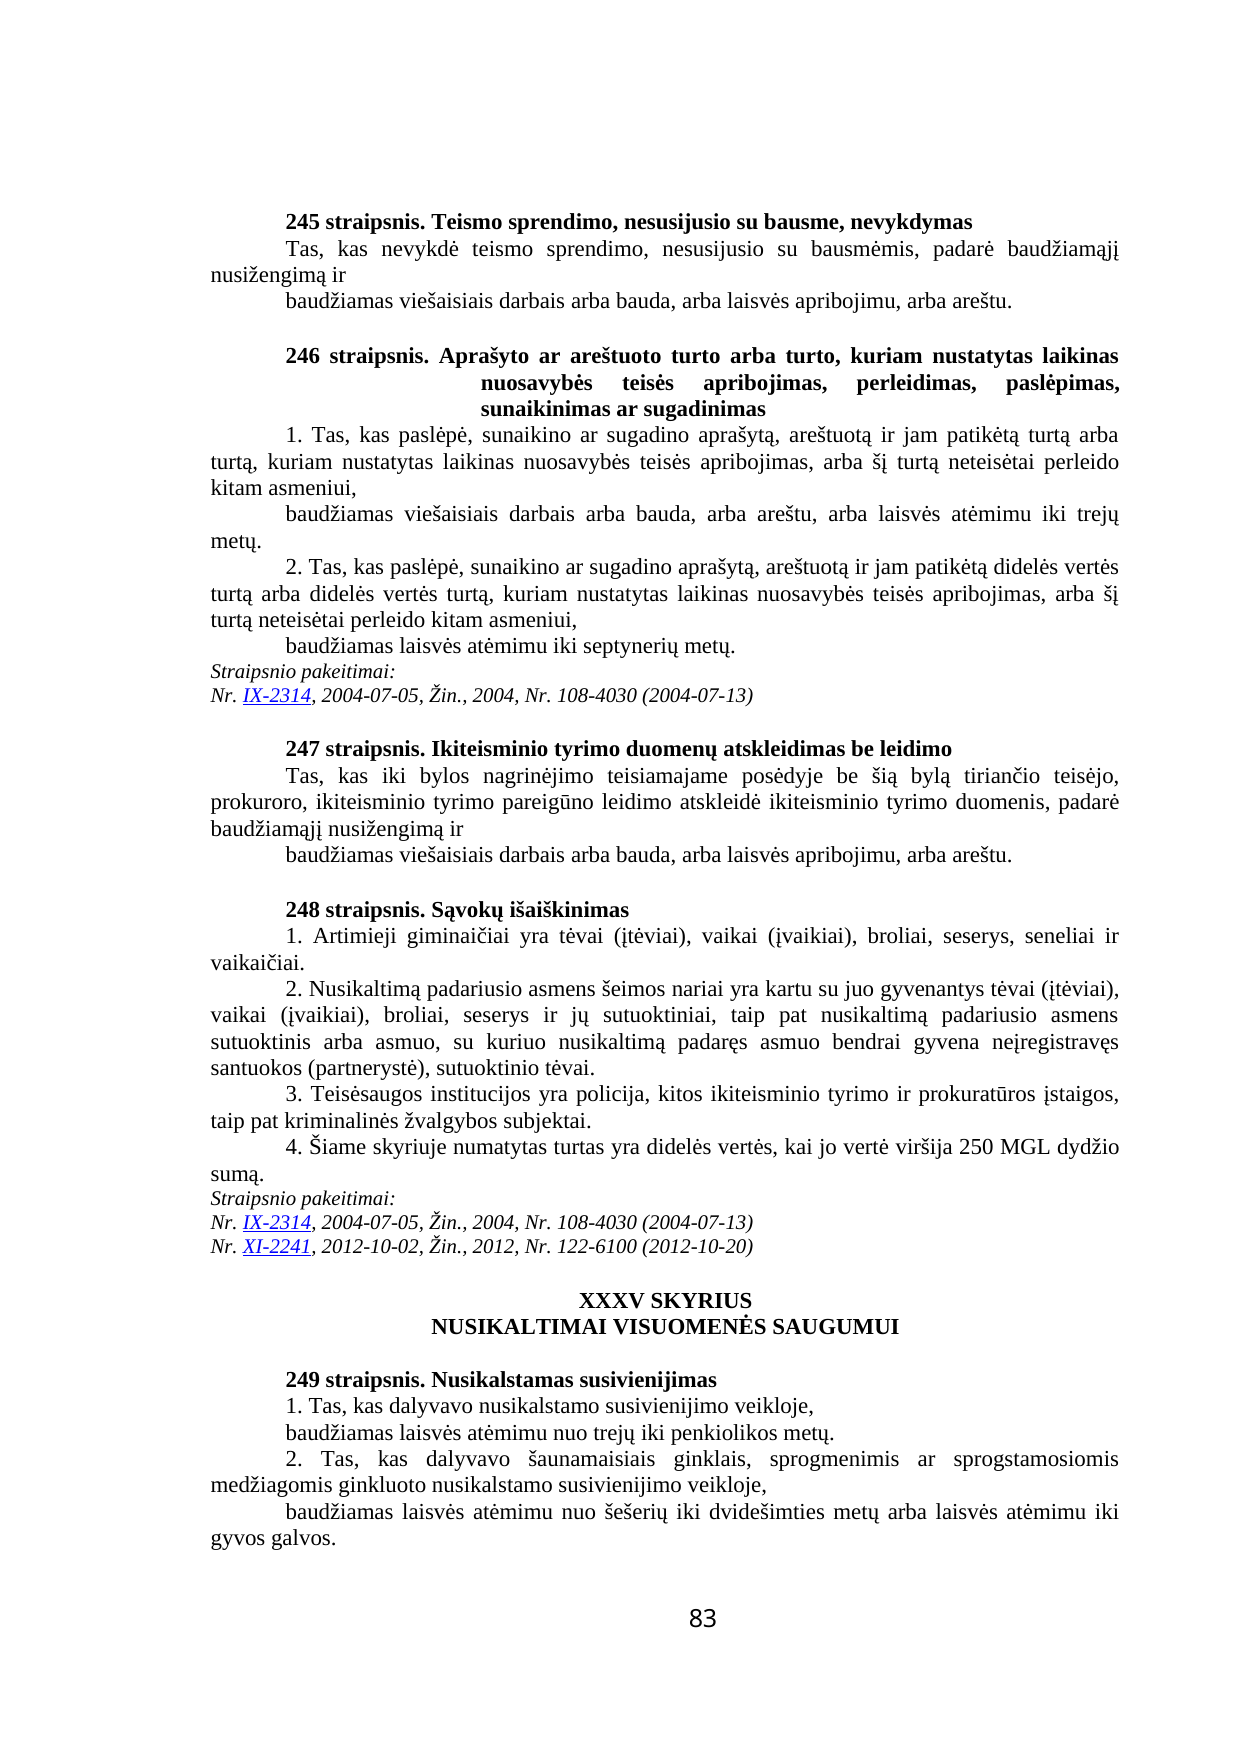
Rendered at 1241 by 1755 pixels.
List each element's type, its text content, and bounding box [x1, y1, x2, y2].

text Straipsnio pakeitimai: [210, 1186, 1120, 1210]
text 4. Šiame skyriuje numatytas turtas yra didelės vertės, kai jo vertė viršija 250 MGL dydžio sumą. [210, 1133, 1120, 1186]
text Nr. XI-2241, 2012-10-02, Žin., 2012, Nr. 122-6100 (2012-10-20) [210, 1234, 1120, 1258]
text baudžiamas viešaisiais darbais arba bauda, arba laisvės apribojimu, arba areštu. [210, 287, 1120, 314]
text 248 straipsnis. Sąvokų išaiškinimas [210, 896, 1120, 922]
text 246 straipsnis. Aprašyto ar areštuoto turto arba turto, kuriam nustatytas laikinas nuosavybės teisės apribojimas, perleidimas, paslėpimas, sunaikinimas ar sugadinimas [285, 342, 1120, 421]
text Nr. IX-2314, 2004-07-05, Žin., 2004, Nr. 108-4030 (2004-07-13) [210, 683, 1120, 707]
text baudžiamas laisvės atėmimu iki septynerių metų. [210, 632, 1120, 659]
text baudžiamas laisvės atėmimu nuo šešerių iki dvidešimties metų arba laisvės atėmimu iki gyvos galvos. [210, 1498, 1120, 1550]
text 1. Artimieji giminaičiai yra tėvai (įtėviai), vaikai (įvaikiai), broliai, seserys, seneliai ir vaikaičiai. [210, 922, 1120, 975]
text 245 straipsnis. Teismo sprendimo, nesusijusio su bausme, nevykdymas [210, 208, 1120, 234]
text 1. Tas, kas paslėpė, sunaikino ar sugadino aprašytą, areštuotą ir jam patikėtą turtą arba turtą, kuriam nustatytas laikinas nuosavybės teisės apribojimas, arba šį turtą neteisėtai perleido kitam asmeniui, [210, 421, 1120, 501]
text baudžiamas laisvės atėmimu nuo trejų iki penkiolikos metų. [210, 1419, 1120, 1445]
text Straipsnio pakeitimai: [210, 659, 1120, 683]
text 2. Tas, kas dalyvavo šaunamaisiais ginklais, sprogmenimis ar sprogstamosiomis medžiagomis ginkluoto nusikalstamo susivienijimo veikloje, [210, 1445, 1120, 1498]
text Tas, kas nevykdė teismo sprendimo, nesusijusio su bausmėmis, padarė baudžiamąjį nusižengimą ir [210, 234, 1120, 287]
text baudžiamas viešaisiais darbais arba bauda, arba laisvės apribojimu, arba areštu. [210, 841, 1120, 867]
text 3. Teisėsaugos institucijos yra policija, kitos ikiteisminio tyrimo ir prokuratūros įstaigos, taip pat kriminalinės žvalgybos subjektai. [210, 1081, 1120, 1133]
text 2. Tas, kas paslėpė, sunaikino ar sugadino aprašytą, areštuotą ir jam patikėtą didelės vertės turtą arba didelės vertės turtą, kuriam nustatytas laikinas nuosavybės teisės apribojimas, arba šį turtą neteisėtai perleido kitam asmeniui, [210, 553, 1120, 632]
text XXXV SKYRIUS [210, 1287, 1120, 1313]
text Tas, kas iki bylos nagrinėjimo teisiamajame posėdyje be šią bylą tiriančio teisėjo, prokuroro, ikiteisminio tyrimo pareigūno leidimo atskleidė ikiteisminio tyrimo duomenis, padarė baudžiamąjį nusižengimą ir [210, 762, 1120, 841]
text baudžiamas viešaisiais darbais arba bauda, arba areštu, arba laisvės atėmimu iki trejų metų. [210, 501, 1120, 553]
text Nr. IX-2314, 2004-07-05, Žin., 2004, Nr. 108-4030 (2004-07-13) [210, 1210, 1120, 1234]
text 1. Tas, kas dalyvavo nusikalstamo susivienijimo veikloje, [210, 1392, 1120, 1419]
text 2. Nusikaltimą padariusio asmens šeimos nariai yra kartu su juo gyvenantys tėvai (įtėviai), vaikai (įvaikiai), broliai, seserys ir jų sutuoktiniai, taip pat nusikaltimą padariusio asmens sutuoktinis arba asmuo, su kuriuo nusikaltimą padaręs asmuo bendrai gyvena neįregistravęs santuokos (partnerystė), sutuoktinio tėvai. [210, 975, 1120, 1081]
text 249 straipsnis. Nusikalstamas susivienijimas [210, 1366, 1120, 1392]
text 247 straipsnis. Ikiteisminio tyrimo duomenų atskleidimas be leidimo [210, 736, 1120, 762]
text NUSIKALTIMAI VISUOMENĖS SAUGUMUI [210, 1313, 1120, 1339]
